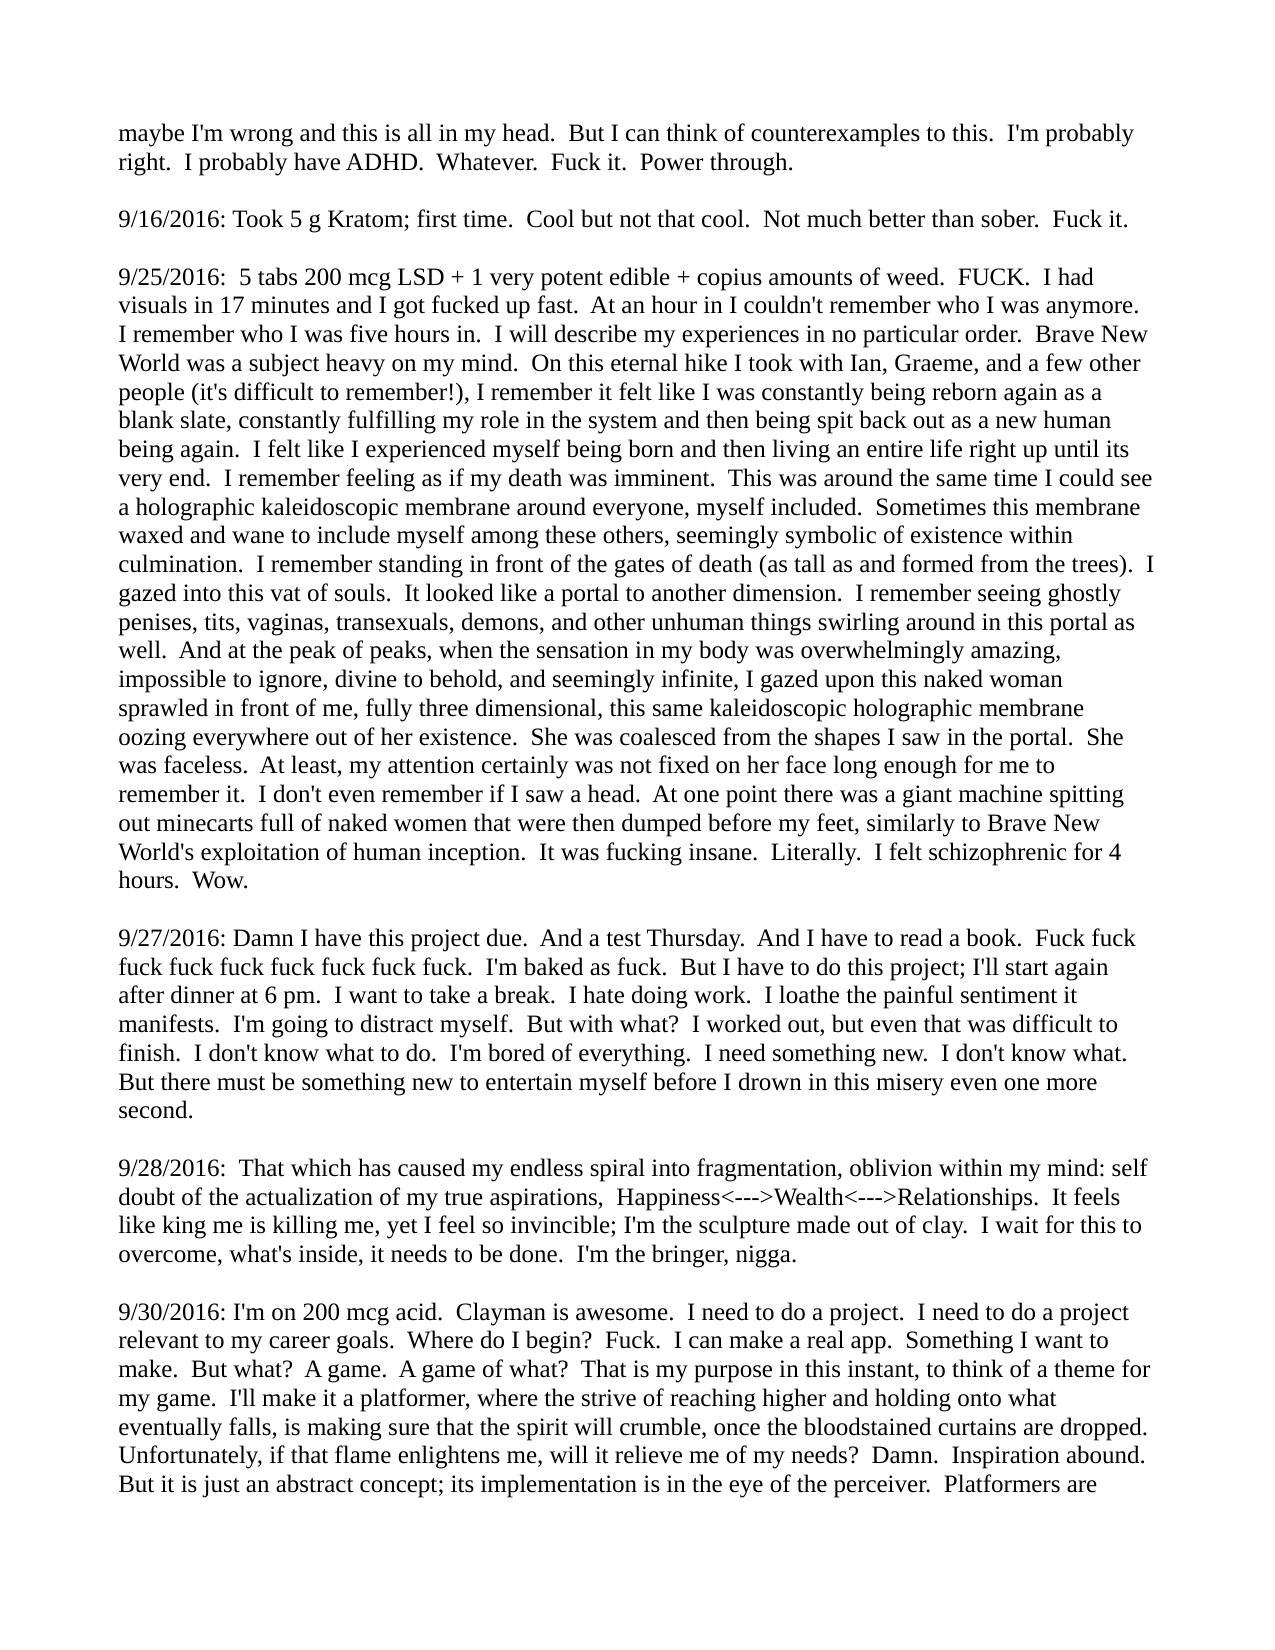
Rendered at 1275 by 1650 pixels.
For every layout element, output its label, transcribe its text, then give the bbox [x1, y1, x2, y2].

text 9/16/2016: Took 5 g Kratom; first time. Cool but not that cool. Not much better than sober. Fuck it. [118, 204, 1157, 233]
text 9/28/2016: That which has caused my endless spiral into fragmentation, oblivion within my mind: self doubt of the actualization of my true aspirations, Happiness<--->Wealth<--->Relationships. It feels like king me is killing me, yet I feel so invincible; I'm the sculpture made out of clay. I wait for this to overcome, what's inside, it needs to be done. I'm the bringer, nigga. [118, 1153, 1157, 1268]
text 9/27/2016: Damn I have this project due. And a test Thursday. And I have to read a book. Fuck fuck fuck fuck fuck fuck fuck fuck fuck. I'm baked as fuck. But I have to do this project; I'll start again after dinner at 6 pm. I want to take a break. I hate doing work. I loathe the painful sentiment it manifests. I'm going to distract myself. But with what? I worked out, but even that was difficult to finish. I don't know what to do. I'm bored of everything. I need something new. I don't know what. But there must be something new to entertain myself before I drown in this misery even one more second. [118, 923, 1157, 1124]
text 9/25/2016: 5 tabs 200 mcg LSD + 1 very potent edible + copius amounts of weed. FUCK. I had visuals in 17 minutes and I got fucked up fast. At an hour in I couldn't remember who I was anymore. I remember who I was five hours in. I will describe my experiences in no particular order. Brave New World was a subject heavy on my mind. On this eternal hike I took with Ian, Graeme, and a few other people (it's difficult to remember!), I remember it felt like I was constantly being reborn again as a blank slate, constantly fulfilling my role in the system and then being spit back out as a new human being again. I felt like I experienced myself being born and then living an entire life right up until its very end. I remember feeling as if my death was imminent. This was around the same time I could see a holographic kaleidoscopic membrane around everyone, myself included. Sometimes this membrane waxed and wane to include myself among these others, seemingly symbolic of existence within culmination. I remember standing in front of the gates of death (as tall as and formed from the trees). I gazed into this vat of souls. It looked like a portal to another dimension. I remember seeing ghostly penises, tits, vaginas, transexuals, demons, and other unhuman things swirling around in this portal as well. And at the peak of peaks, when the sensation in my body was overwhelmingly amazing, impossible to ignore, divine to behold, and seemingly infinite, I gazed upon this naked woman sprawled in front of me, fully three dimensional, this same kaleidoscopic holographic membrane oozing everywhere out of her existence. She was coalesced from the shapes I saw in the portal. She was faceless. At least, my attention certainly was not fixed on her face long enough for me to remember it. I don't even remember if I saw a head. At one point there was a giant machine spitting out minecarts full of naked women that were then dumped before my feet, similarly to Brave New World's exploitation of human inception. It was fucking insane. Literally. I felt schizophrenic for 4 hours. Wow. [118, 262, 1157, 894]
text maybe I'm wrong and this is all in my head. But I can think of counterexamples to this. I'm probably right. I probably have ADHD. Whatever. Fuck it. Power through. [118, 118, 1157, 176]
text 9/30/2016: I'm on 200 mcg acid. Clayman is awesome. I need to do a project. I need to do a project relevant to my career goals. Where do I begin? Fuck. I can make a real app. Something I want to make. But what? A game. A game of what? That is my purpose in this instant, to think of a theme for my game. I'll make it a platformer, where the strive of reaching higher and holding onto what eventually falls, is making sure that the spirit will crumble, once the bloodstained curtains are dropped. Unfortunately, if that flame enlightens me, will it relieve me of my needs? Damn. Inspiration abound. But it is just an abstract concept; its implementation is in the eye of the perceiver. Platformers are [118, 1297, 1157, 1498]
